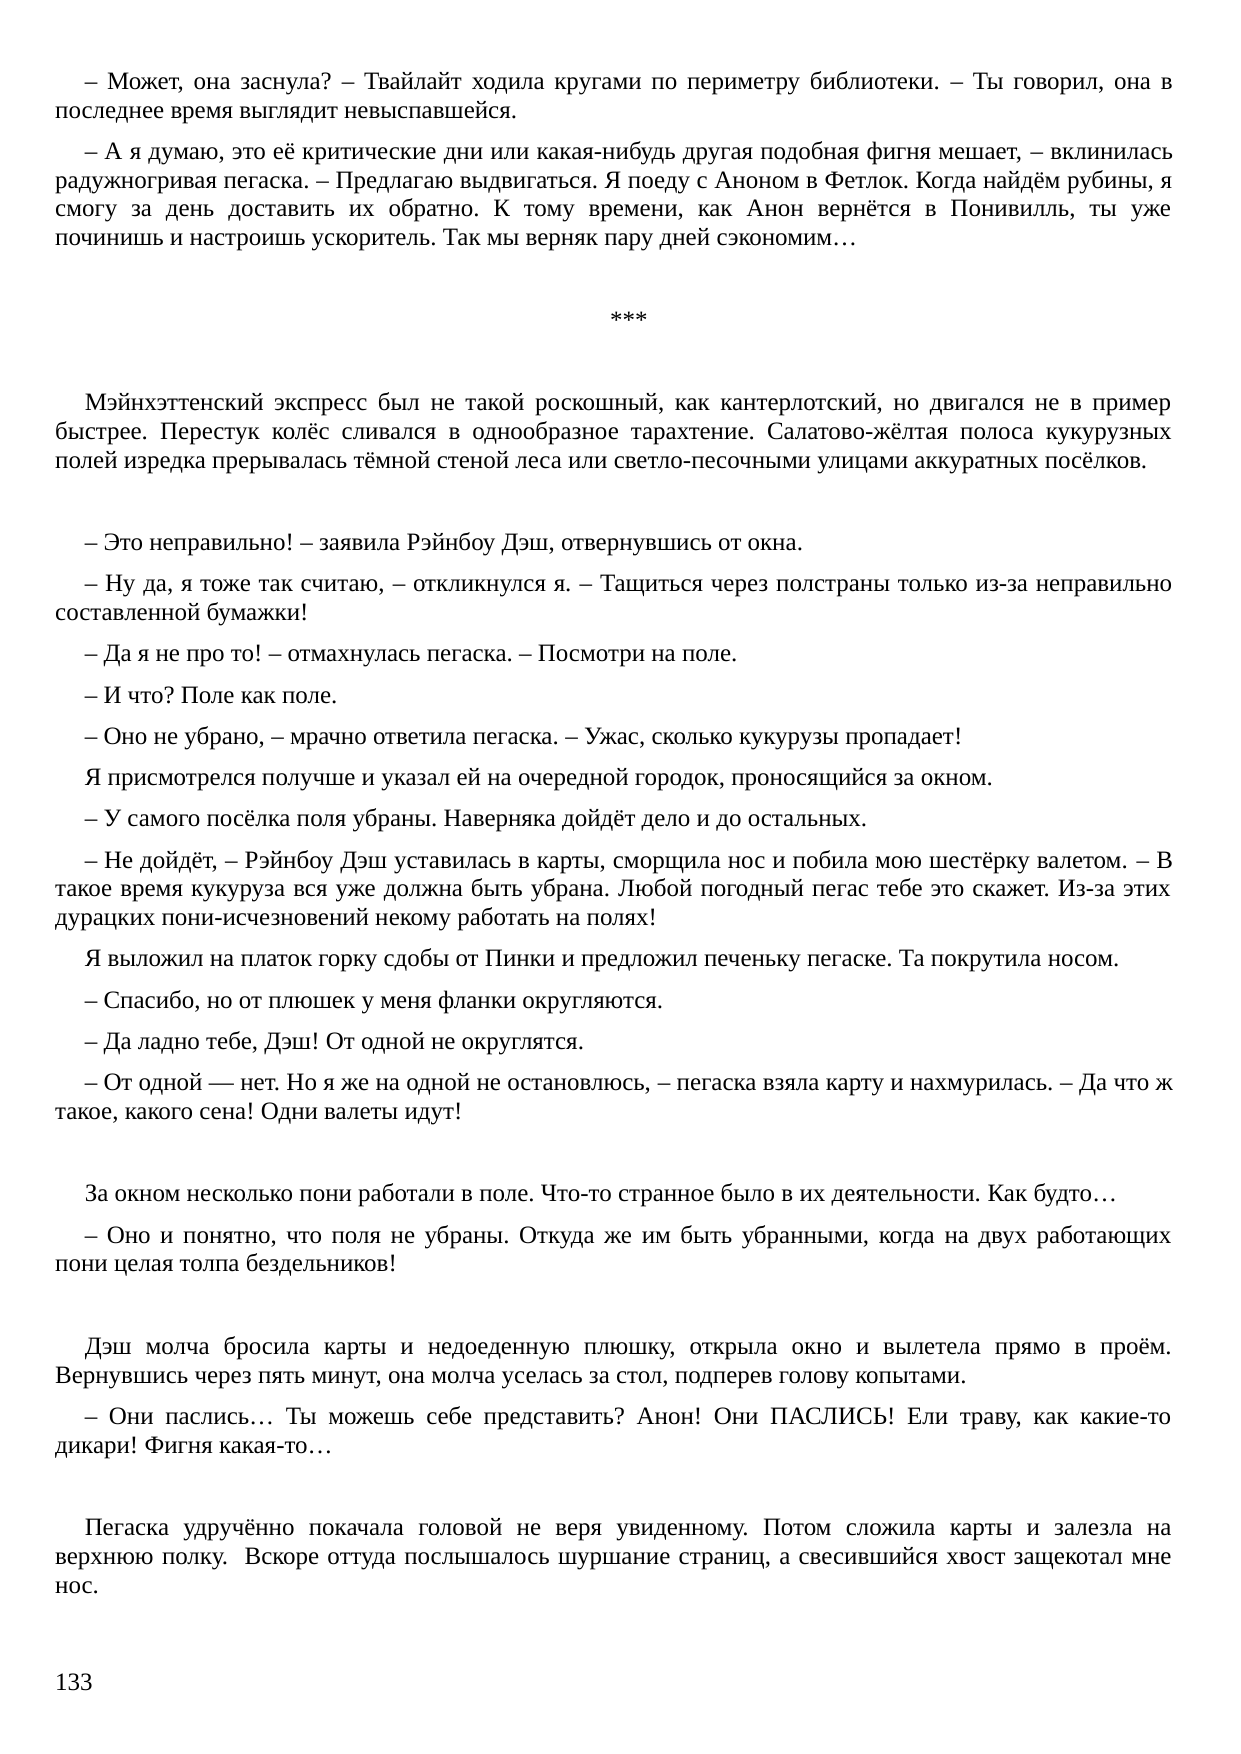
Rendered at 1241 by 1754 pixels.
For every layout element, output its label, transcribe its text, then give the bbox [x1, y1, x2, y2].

text Я присмотрелся получше и указал ей на очередной городок, проносящийся за окном. [55, 762, 1173, 791]
text – Это неправильно! – заявила Рэйнбоу Дэш, отвернувшись от окна. [55, 527, 1173, 556]
text – Не дойдёт, – Рэйнбоу Дэш уставилась в карты, сморщила нос и побила мою шестёрку валетом. – В такое время кукуруза вся уже должна быть убрана. Любой погодный пегас тебе это скажет. Из-за этих дурацких пони-исчезновений некому работать на полях! [55, 845, 1173, 931]
text *** [55, 305, 1173, 333]
text – Да ладно тебе, Дэш! От одной не округлятся. [55, 1026, 1173, 1055]
text – Может, она заснула? – Твайлайт ходила кругами по периметру библиотеки. – Ты говорил, она в последнее время выглядит невыспавшейся. [55, 66, 1173, 123]
text – Ну да, я тоже так считаю, – откликнулся я. – Тащиться через полстраны только из-за неправильно составленной бумажки! [55, 568, 1173, 626]
text – Оно не убрано, – мрачно ответила пегаска. – Ужас, сколько кукурузы пропадает! [55, 721, 1173, 750]
text – Они паслись… Ты можешь себе представить? Анон! Они ПАСЛИСЬ! Ели траву, как какие-то дикари! Фигня какая-то… [55, 1401, 1173, 1458]
text – Да я не про то! – отмахнулась пегаска. – Посмотри на поле. [55, 638, 1173, 667]
text – А я думаю, это её критические дни или какая-нибудь другая подобная фигня мешает, – вклинилась радужногривая пегаска. – Предлагаю выдвигаться. Я поеду с Аноном в Фетлок. Когда найдём рубины, я смогу за день доставить их обратно. К тому времени, как Анон вернётся в Понивилль, ты уже починишь и настроишь ускоритель. Так мы верняк пару дней сэкономим… [55, 136, 1173, 251]
text – Оно и понятно, что поля не убраны. Откуда же им быть убранными, когда на двух работающих пони целая толпа бездельников! [55, 1220, 1173, 1277]
text Дэш молча бросила карты и недоеденную плюшку, открыла окно и вылетела прямо в проём. Вернувшись через пять минут, она молча уселась за стол, подперев голову копытами. [55, 1331, 1173, 1388]
text Пегаска удручённо покачала головой не веря увиденному. Потом сложила карты и залезла на верхнюю полку. Вскоре оттуда послышалось шуршание страниц, а свесившийся хвост защекотал мне нос. [55, 1512, 1173, 1598]
text – Спасибо, но от плюшек у меня фланки округляются. [55, 985, 1173, 1013]
text – И что? Поле как поле. [55, 680, 1173, 708]
text За окном несколько пони работали в поле. Что-то странное было в их деятельности. Как будто… [55, 1178, 1173, 1207]
text – От одной — нет. Но я же на одной не остановлюсь, – пегаска взяла карту и нахмурилась. – Да что ж такое, какого сена! Одни валеты идут! [55, 1067, 1173, 1125]
text Мэйнхэттенский экспресс был не такой роскошный, как кантерлотский, но двигался не в пример быстрее. Перестук колёс сливался в однообразное тарахтение. Салатово-жёлтая полоса кукурузных полей изредка прерывалась тёмной стеной леса или светло-песочными улицами аккуратных посёлков. [55, 387, 1173, 473]
text – У самого посёлка поля убраны. Наверняка дойдёт дело и до остальных. [55, 803, 1173, 832]
text Я выложил на платок горку сдобы от Пинки и предложил печеньку пегаске. Та покрутила носом. [55, 943, 1173, 972]
